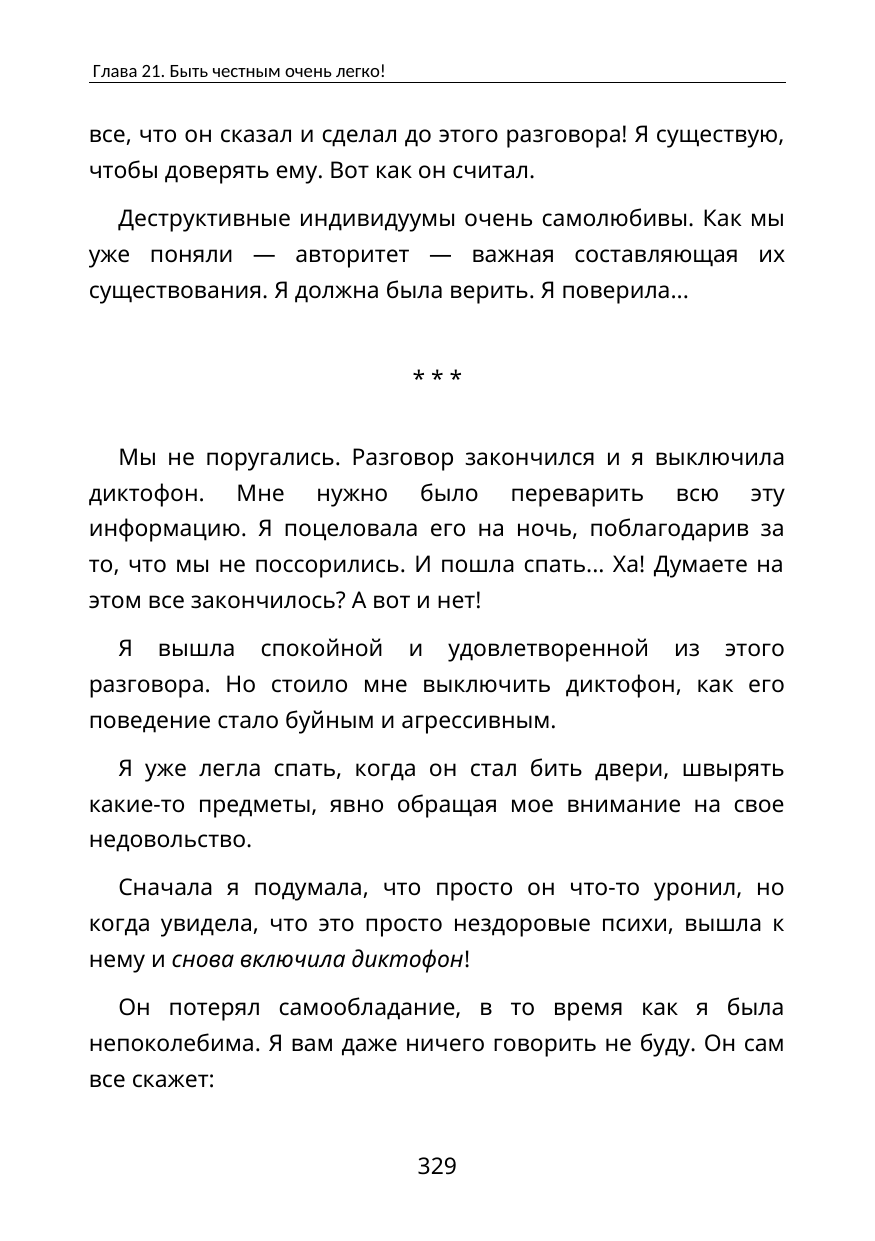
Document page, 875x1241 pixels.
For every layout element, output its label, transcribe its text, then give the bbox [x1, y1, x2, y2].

text Деструктивные индивидуумы очень самолюбивы. Как мы уже поняли — авторитет — важная составляющая их существования. Я должна была верить. Я поверила... [88, 202, 786, 305]
subtitle * * * [88, 363, 786, 394]
text Он потерял самообладание, в то время как я была непоколебима. Я вам даже ничего говорить не буду. Он сам все скажет: [88, 991, 786, 1094]
text все, что он сказал и сделал до этого разговора! Я существую, чтобы доверять ему. Вот как он считал. [88, 118, 786, 185]
text Я вышла спокойной и удовлетворенной из этого разговора. Но стоило мне выключить диктофон, как его поведение стало буйным и агрессивным. [88, 632, 786, 735]
text Сначала я подумала, что просто он что-то уронил, но когда увидела, что это просто нездоровые психи, вышла к нему и снова включила диктофон! [88, 871, 786, 974]
text Мы не поругались. Разговор закончился и я выключила диктофон. Мне нужно было переварить всю эту информацию. Я поцеловала его на ночь, поблагодарив за то, что мы не поссорились. И пошла спать... Ха! Думаете на этом все закончилось? А вот и нет! [88, 441, 786, 616]
text Я уже легла спать, когда он стал бить двери, швырять какие-то предметы, явно обращая мое внимание на свое недовольство. [88, 752, 786, 855]
